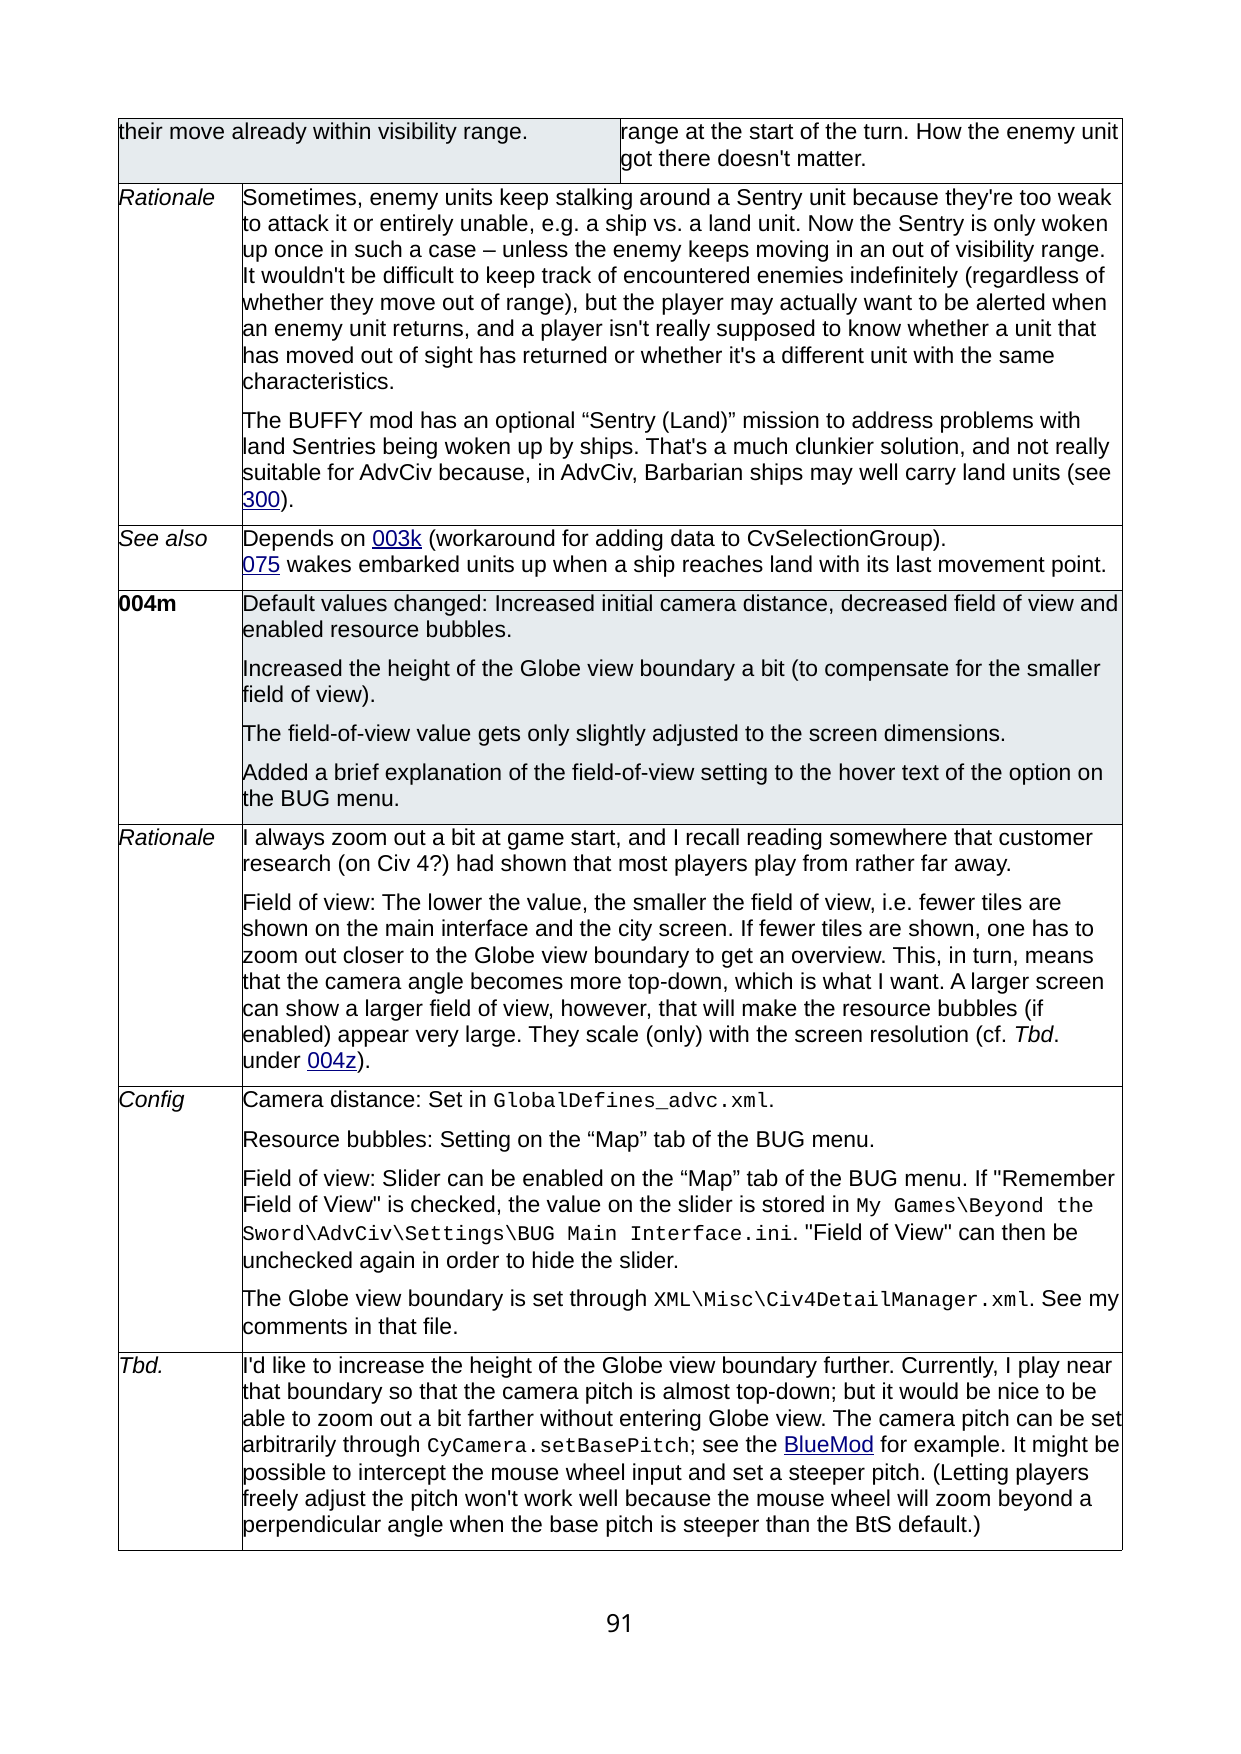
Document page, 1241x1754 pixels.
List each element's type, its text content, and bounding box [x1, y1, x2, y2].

table_cell See also [119, 526, 242, 590]
table_cell Tbd. [119, 1353, 242, 1550]
table_cell 004m [119, 591, 242, 824]
table_cell Rationale [119, 825, 242, 1086]
table_cell their move already within visibility range. [119, 119, 620, 183]
table_cell Depends on 003k (workaround for adding data to CvSelectionGroup). 075 wakes embarked units up when a ship reaches land with its last movement point. [243, 526, 1122, 590]
table_cell Rationale [119, 184, 242, 524]
table_cell Config [119, 1087, 242, 1352]
table_cell range at the start of the turn. How the enemy unit got there doesn't matter. [621, 119, 1122, 183]
table_cell Camera distance: Set in GlobalDefines_advc.xml. Resource bubbles: Setting on the “Map” tab of the BUG menu. Field of view: Slider can be enabled on the “Map” tab of the BUG menu. If "Remember Field of View" is checked, the value on the slider is stored in My Games\Beyond the Sword\AdvCiv\Settings\BUG Main Interface.ini. "Field of View" can then be unchecked again in order to hide the slider. The Globe view boundary is set through XML\Misc\Civ4DetailManager.xml. See my comments in that file. [243, 1087, 1122, 1352]
table_cell I'd like to increase the height of the Globe view boundary further. Currently, I play near that boundary so that the camera pitch is almost top-down; but it would be nice to be able to zoom out a bit farther without entering Globe view. The camera pitch can be set arbitrarily through CyCamera.setBasePitch; see the BlueMod for example. It might be possible to intercept the mouse wheel input and set a steeper pitch. (Letting players freely adjust the pitch won't work well because the mouse wheel will zoom beyond a perpendicular angle when the base pitch is steeper than the BtS default.) [243, 1353, 1122, 1550]
table_cell I always zoom out a bit at game start, and I recall reading somewhere that customer research (on Civ 4?) had shown that most players play from rather far away. Field of view: The lower the value, the smaller the field of view, i.e. fewer tiles are shown on the main interface and the city screen. If fewer tiles are shown, one has to zoom out closer to the Globe view boundary to get an overview. This, in turn, means that the camera angle becomes more top-down, which is what I want. A larger screen can show a larger field of view, however, that will make the resource bubbles (if enabled) appear very large. They scale (only) with the screen resolution (cf. Tbd. under 004z). [243, 825, 1122, 1086]
table_cell Sometimes, enemy units keep stalking around a Sentry unit because they're too weak to attack it or entirely unable, e.g. a ship vs. a land unit. Now the Sentry is only woken up once in such a case – unless the enemy keeps moving in an out of visibility range. It wouldn't be difficult to keep track of encountered enemies indefinitely (regardless of whether they move out of range), but the player may actually want to be alerted when an enemy unit returns, and a player isn't really supposed to know whether a unit that has moved out of sight has returned or whether it's a different unit with the same characteristics. The BUFFY mod has an optional “Sentry (Land)” mission to address problems with land Sentries being woken up by ships. That's a much clunkier solution, and not really suitable for AdvCiv because, in AdvCiv, Barbarian ships may well carry land units (see 300). [243, 184, 1122, 524]
table_cell Default values changed: Increased initial camera distance, decreased field of view and enabled resource bubbles. Increased the height of the Globe view boundary a bit (to compensate for the smaller field of view). The field-of-view value gets only slightly adjusted to the screen dimensions. Added a brief explanation of the field-of-view setting to the hover text of the option on the BUG menu. [243, 591, 1122, 824]
